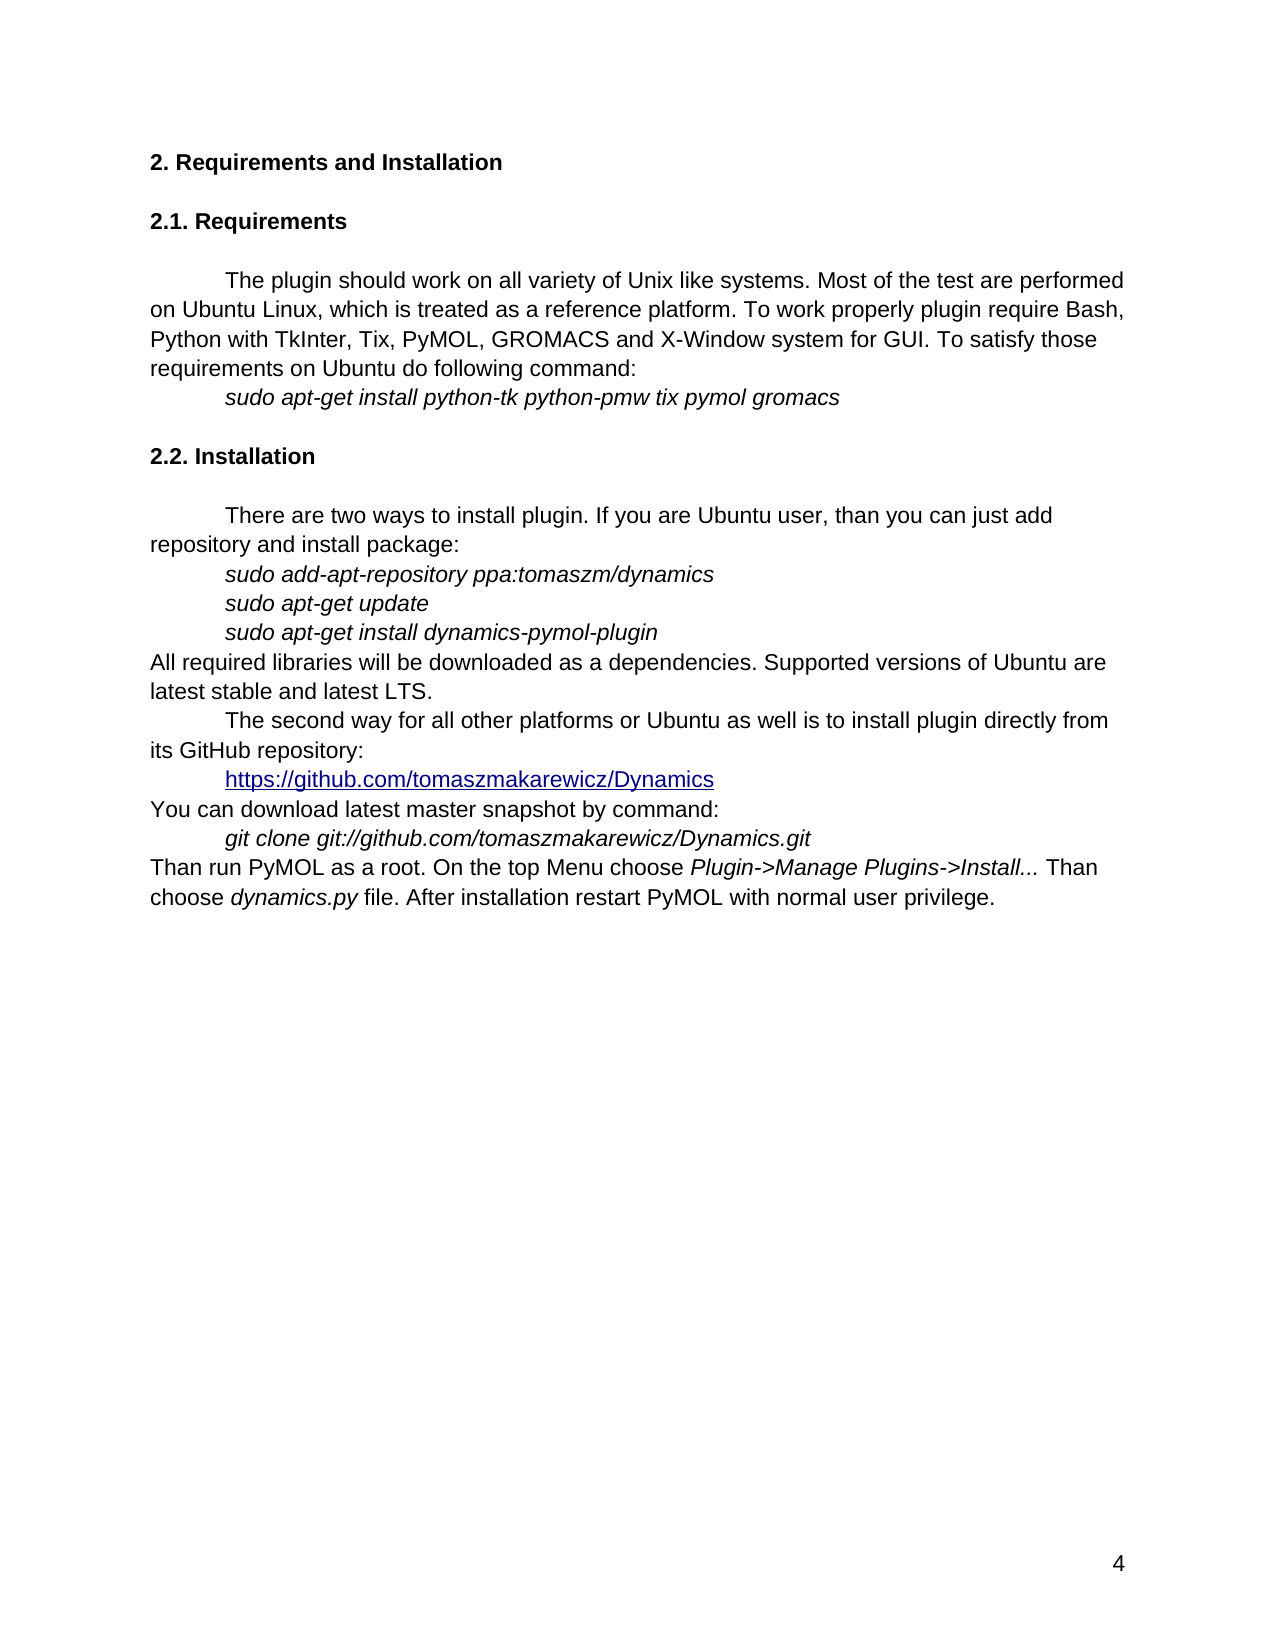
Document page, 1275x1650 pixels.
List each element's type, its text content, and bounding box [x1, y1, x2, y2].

text 2.2. Installation [150, 444, 1125, 469]
text sudo apt-get install python-tk python-pmw tix pymol gromacs [150, 385, 1125, 411]
text All required libraries will be downloaded as a dependencies. Supported versions of Ubuntu are latest stable and latest LTS. [150, 649, 1125, 704]
text 2. Requirements and Installation [150, 150, 1125, 176]
text The second way for all other platforms or Ubuntu as well is to install plugin directly from its GitHub repository: [150, 708, 1125, 763]
text https://github.com/tomaszmakarewicz/Dynamics [150, 767, 1125, 792]
text sudo apt-get install dynamics-pymol-plugin [150, 620, 1125, 646]
text sudo add-apt-repository ppa:tomaszm/dynamics [150, 561, 1125, 587]
text You can download latest master snapshot by command: [150, 796, 1125, 822]
text 2.1. Requirements [150, 209, 1125, 234]
text There are two ways to install plugin. If you are Ubuntu user, than you can just add repository and install package: [150, 502, 1125, 557]
text git clone git://github.com/tomaszmakarewicz/Dynamics.git [150, 826, 1125, 851]
text sudo apt-get update [150, 591, 1125, 616]
text Than run PyMOL as a root. On the top Menu choose Plugin->Manage Plugins->Install... Than choose dynamics.py file. After installation restart PyMOL with normal user privilege. [150, 855, 1125, 910]
text The plugin should work on all variety of Unix like systems. Most of the test are performed on Ubuntu Linux, which is treated as a reference platform. To work properly plugin require Bash, Python with TkInter, Tix, PyMOL, GROMACS and X-Window system for GUI. To satisfy those requirements on Ubuntu do following command: [150, 267, 1125, 381]
